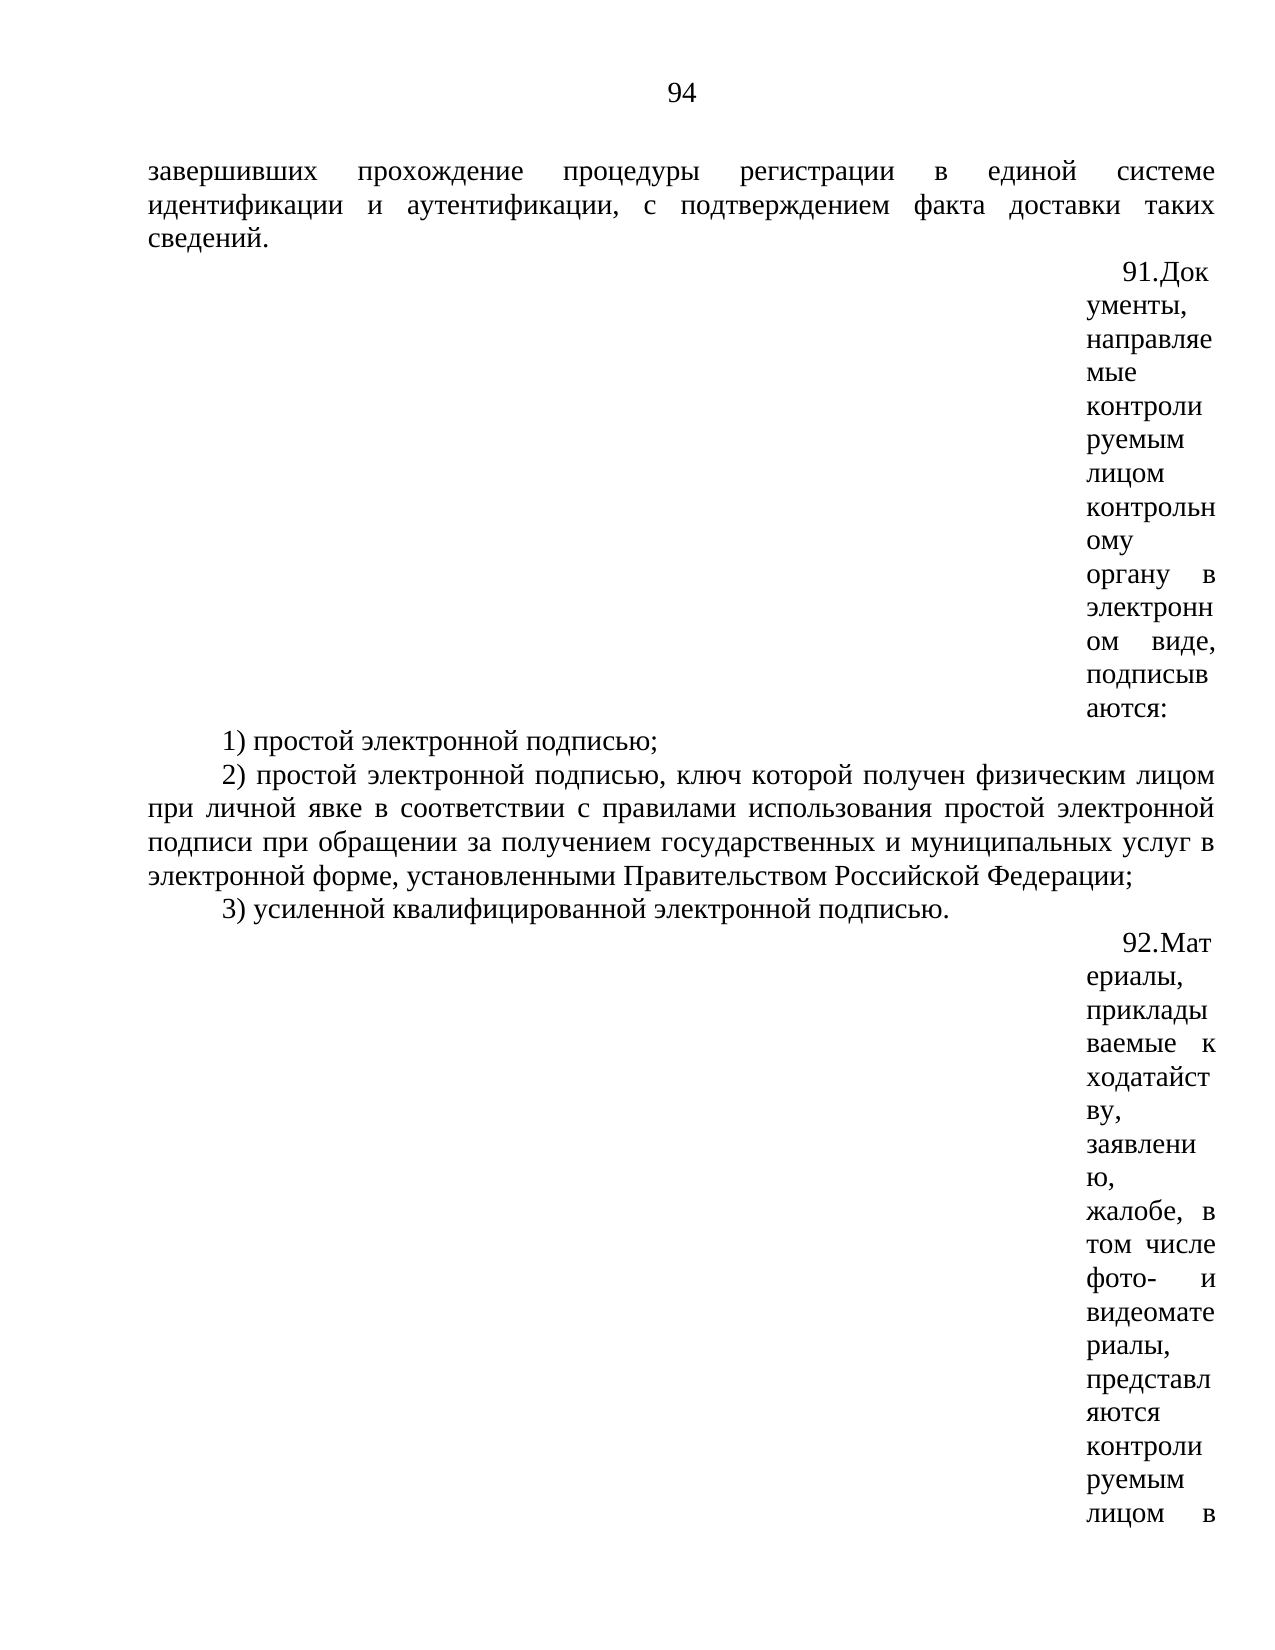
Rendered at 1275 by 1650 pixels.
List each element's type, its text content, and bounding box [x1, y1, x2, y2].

list Материалы, прикладываемые к ходатайству, заявлению, жалобе, в том числе фото- и видеоматериалы, представляются контролируемым лицом в [1048, 925, 1216, 1528]
text 3) усиленной квалифицированной электронной подписью. [148, 891, 1216, 925]
text 2) простой электронной подписью, ключ которой получен физическим лицом при личной явке в соответствии с правилами использования простой электронной подписи при обращении за получением государственных и муниципальных услуг в электронной форме, установленными Правительством Российской Федерации; [148, 757, 1216, 891]
list Документы, направляемые контролируемым лицом контрольному органу в электронном виде, подписываются: [1048, 254, 1216, 723]
text 1) простой электронной подписью; [222, 723, 1216, 757]
text завершивших прохождение процедуры регистрации в единой системе идентификации и аутентификации, с подтверждением факта доставки таких сведений. [148, 153, 1216, 254]
